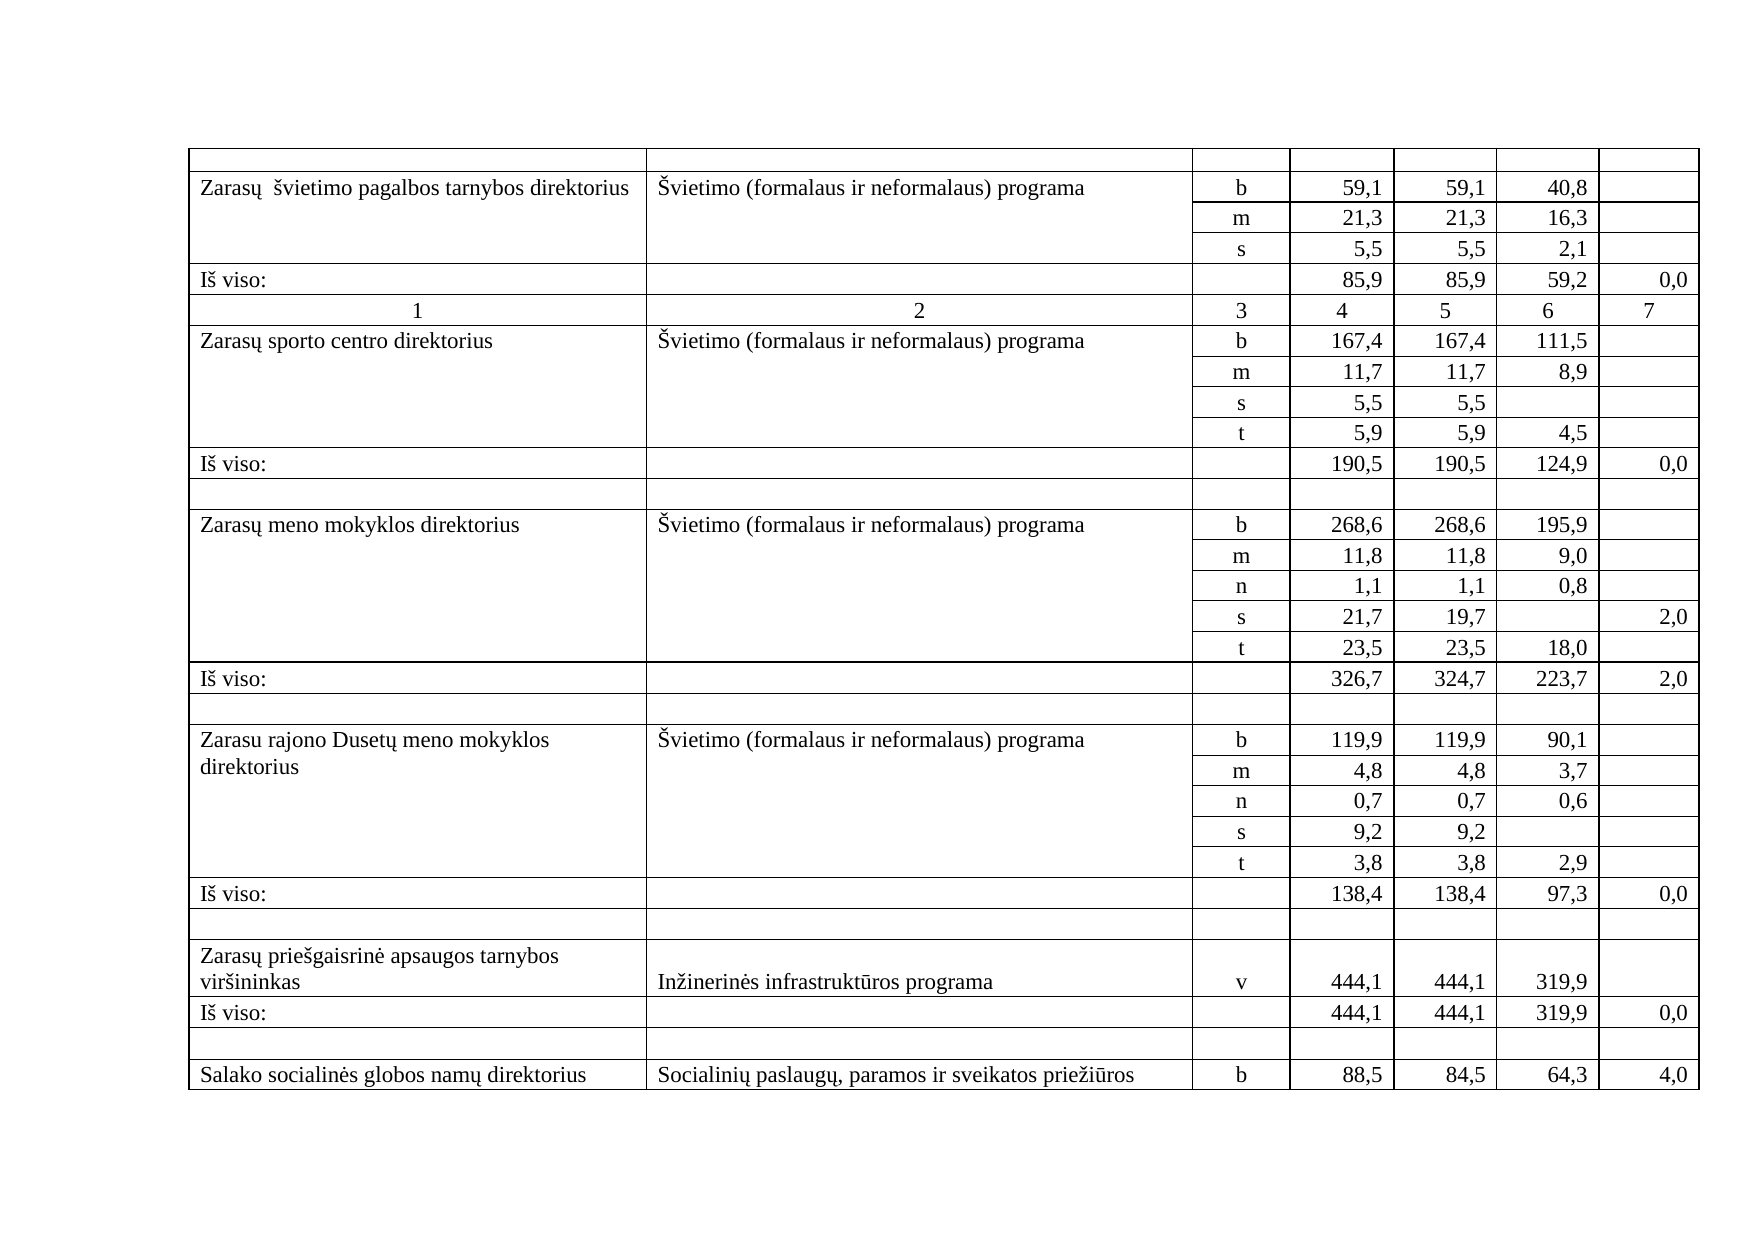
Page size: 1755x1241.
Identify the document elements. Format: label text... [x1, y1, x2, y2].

table_cell [1600, 909, 1698, 939]
table_cell [1600, 418, 1698, 447]
table_cell 4,8 [1395, 756, 1496, 785]
table_cell [1395, 479, 1496, 509]
table_cell 167,4 [1395, 326, 1496, 356]
table_cell 21,7 [1291, 601, 1393, 631]
table_cell 85,9 [1291, 264, 1393, 294]
table_cell 324,7 [1395, 663, 1496, 693]
table_cell 19,7 [1395, 601, 1496, 631]
table_cell s [1193, 233, 1289, 262]
table_cell 16,3 [1497, 203, 1598, 232]
table_cell 2,0 [1600, 663, 1698, 693]
table_cell [1497, 694, 1598, 724]
table_cell 23,5 [1291, 632, 1393, 661]
table_cell 5 [1395, 295, 1496, 325]
table_cell 138,4 [1291, 878, 1393, 908]
table_cell 119,9 [1395, 725, 1496, 754]
table_cell 3,7 [1497, 756, 1598, 785]
table_cell s [1193, 817, 1289, 846]
table_cell [1600, 510, 1698, 539]
table_cell [1600, 540, 1698, 570]
table_cell 7 [1600, 295, 1698, 325]
table_cell 268,6 [1291, 510, 1393, 539]
table_cell [1600, 387, 1698, 417]
table_cell [647, 1028, 1192, 1058]
table_cell Socialinių paslaugų, paramos ir sveikatos priežiūros [647, 1060, 1192, 1089]
table_cell 2 [647, 295, 1192, 325]
table_cell 3,8 [1395, 847, 1496, 877]
table_cell 5,5 [1395, 233, 1496, 262]
table_cell [1600, 756, 1698, 785]
table_cell 444,1 [1291, 940, 1393, 996]
table_cell [1291, 909, 1393, 939]
table_cell v [1193, 940, 1289, 996]
table_cell 5,5 [1395, 387, 1496, 417]
table_cell [1497, 601, 1598, 631]
table_cell 9,2 [1395, 817, 1496, 846]
table_cell [1600, 203, 1698, 232]
table_cell [647, 997, 1192, 1027]
table_cell [1600, 694, 1698, 724]
table_cell Iš viso: [190, 878, 646, 908]
table_cell t [1193, 847, 1289, 877]
table_cell [1193, 264, 1289, 294]
table_cell 21,3 [1291, 203, 1393, 232]
table_cell 5,9 [1291, 418, 1393, 447]
table_cell 0,0 [1600, 997, 1698, 1027]
table_cell 4,0 [1600, 1060, 1698, 1089]
table_cell [1600, 233, 1698, 262]
table_cell 268,6 [1395, 510, 1496, 539]
table_cell Zarasų sporto centro direktorius [190, 326, 646, 447]
table_cell 5,5 [1291, 233, 1393, 262]
table_cell [1193, 149, 1289, 171]
table_cell [1497, 149, 1598, 171]
table_cell 59,2 [1497, 264, 1598, 294]
table_cell b [1193, 1060, 1289, 1089]
table_cell Švietimo (formalaus ir neformalaus) programa [647, 725, 1192, 877]
table_cell m [1193, 540, 1289, 570]
table_cell 9,2 [1291, 817, 1393, 846]
table_cell [1600, 357, 1698, 386]
table_cell 4,8 [1291, 756, 1393, 785]
table_cell b [1193, 725, 1289, 754]
table_cell Švietimo (formalaus ir neformalaus) programa [647, 326, 1192, 447]
table_cell 319,9 [1497, 997, 1598, 1027]
table_cell Švietimo (formalaus ir neformalaus) programa [647, 172, 1192, 262]
table_cell [1600, 326, 1698, 356]
table_cell [190, 149, 646, 171]
table_cell 2,0 [1600, 601, 1698, 631]
table_cell 190,5 [1291, 448, 1393, 478]
table_cell Švietimo (formalaus ir neformalaus) programa [647, 510, 1192, 661]
table_cell 23,5 [1395, 632, 1496, 661]
table_cell 195,9 [1497, 510, 1598, 539]
table_cell 0,7 [1291, 786, 1393, 816]
table_cell Inžinerinės infrastruktūros programa [647, 940, 1192, 996]
table_cell Zarasų priešgaisrinė apsaugos tarnybos viršininkas [190, 940, 646, 996]
table_cell [647, 479, 1192, 509]
table_cell 167,4 [1291, 326, 1393, 356]
table_cell [1497, 387, 1598, 417]
table_cell 88,5 [1291, 1060, 1393, 1089]
table_cell 0,0 [1600, 878, 1698, 908]
table_cell [647, 909, 1192, 939]
table_cell 11,8 [1395, 540, 1496, 570]
table_cell [1193, 663, 1289, 693]
table_cell 8,9 [1497, 357, 1598, 386]
table_cell [1600, 725, 1698, 754]
table_cell [647, 663, 1192, 693]
table_cell [1600, 571, 1698, 600]
table_cell n [1193, 786, 1289, 816]
table_cell [1291, 479, 1393, 509]
table_cell 0,0 [1600, 264, 1698, 294]
table_cell [1497, 1028, 1598, 1058]
table_cell 1 [190, 295, 646, 325]
table_cell [1497, 909, 1598, 939]
table_cell 1,1 [1291, 571, 1393, 600]
table_cell 1,1 [1395, 571, 1496, 600]
table_cell n [1193, 571, 1289, 600]
table_cell [1600, 172, 1698, 201]
table_cell 5,5 [1291, 387, 1393, 417]
table_cell 40,8 [1497, 172, 1598, 201]
table_cell 124,9 [1497, 448, 1598, 478]
table_cell 223,7 [1497, 663, 1598, 693]
table_cell t [1193, 632, 1289, 661]
table_cell [1193, 479, 1289, 509]
table_cell 97,3 [1497, 878, 1598, 908]
table_cell b [1193, 172, 1289, 201]
table_cell s [1193, 387, 1289, 417]
table_cell [1193, 997, 1289, 1027]
table_cell [1193, 694, 1289, 724]
table_cell [190, 694, 646, 724]
table_cell 3 [1193, 295, 1289, 325]
table_cell 6 [1497, 295, 1598, 325]
table_cell 444,1 [1395, 997, 1496, 1027]
table_cell Iš viso: [190, 264, 646, 294]
table_cell 11,7 [1291, 357, 1393, 386]
table_cell [1395, 909, 1496, 939]
table_cell [190, 909, 646, 939]
table_cell 3,8 [1291, 847, 1393, 877]
table_cell 319,9 [1497, 940, 1598, 996]
table_cell Zarasu rajono Dusetų meno mokyklos direktorius [190, 725, 646, 877]
table_cell [1600, 479, 1698, 509]
table_cell [1600, 149, 1698, 171]
table_cell 4 [1291, 295, 1393, 325]
table_cell 0,8 [1497, 571, 1598, 600]
table_cell 64,3 [1497, 1060, 1598, 1089]
table_cell [1497, 817, 1598, 846]
table_cell 84,5 [1395, 1060, 1496, 1089]
table_cell 326,7 [1291, 663, 1393, 693]
table_cell 59,1 [1395, 172, 1496, 201]
table_cell [1291, 149, 1393, 171]
table_cell m [1193, 756, 1289, 785]
table_cell 0,0 [1600, 448, 1698, 478]
table_cell Iš viso: [190, 663, 646, 693]
table_cell [1600, 1028, 1698, 1058]
table_cell m [1193, 203, 1289, 232]
table_cell Salako socialinės globos namų direktorius [190, 1060, 646, 1089]
table_cell 59,1 [1291, 172, 1393, 201]
table_cell 90,1 [1497, 725, 1598, 754]
table_cell [1291, 694, 1393, 724]
table_cell 11,8 [1291, 540, 1393, 570]
table_cell 138,4 [1395, 878, 1496, 908]
table_cell [1497, 479, 1598, 509]
table_cell [190, 1028, 646, 1058]
table_cell 444,1 [1291, 997, 1393, 1027]
table_cell 0,6 [1497, 786, 1598, 816]
table_cell [647, 694, 1192, 724]
table_cell Zarasų meno mokyklos direktorius [190, 510, 646, 661]
table_cell 0,7 [1395, 786, 1496, 816]
table_cell Zarasų švietimo pagalbos tarnybos direktorius [190, 172, 646, 262]
table_cell Iš viso: [190, 997, 646, 1027]
table_cell [1600, 632, 1698, 661]
table_cell [1395, 694, 1496, 724]
table_cell 18,0 [1497, 632, 1598, 661]
table_cell 2,9 [1497, 847, 1598, 877]
table_cell b [1193, 510, 1289, 539]
table_cell s [1193, 601, 1289, 631]
table_cell 21,3 [1395, 203, 1496, 232]
table_cell 111,5 [1497, 326, 1598, 356]
table_cell [1193, 878, 1289, 908]
table_cell [1600, 847, 1698, 877]
table_cell 2,1 [1497, 233, 1598, 262]
table_cell [1600, 940, 1698, 996]
table_cell 444,1 [1395, 940, 1496, 996]
table_cell [1193, 1028, 1289, 1058]
table_cell m [1193, 357, 1289, 386]
table_cell [647, 264, 1192, 294]
table_cell [647, 878, 1192, 908]
table_cell 5,9 [1395, 418, 1496, 447]
table_cell [1193, 909, 1289, 939]
table_cell [1193, 448, 1289, 478]
table_cell 85,9 [1395, 264, 1496, 294]
table_cell [190, 479, 646, 509]
table_cell t [1193, 418, 1289, 447]
table_cell [647, 448, 1192, 478]
table_cell 9,0 [1497, 540, 1598, 570]
table_cell 4,5 [1497, 418, 1598, 447]
table_cell 11,7 [1395, 357, 1496, 386]
table_cell 119,9 [1291, 725, 1393, 754]
table_cell [1600, 786, 1698, 816]
table_cell [1395, 1028, 1496, 1058]
table_cell b [1193, 326, 1289, 356]
table_cell Iš viso: [190, 448, 646, 478]
table_cell [1600, 817, 1698, 846]
table_cell [647, 149, 1192, 171]
table_cell [1291, 1028, 1393, 1058]
table_cell 190,5 [1395, 448, 1496, 478]
table_cell [1395, 149, 1496, 171]
